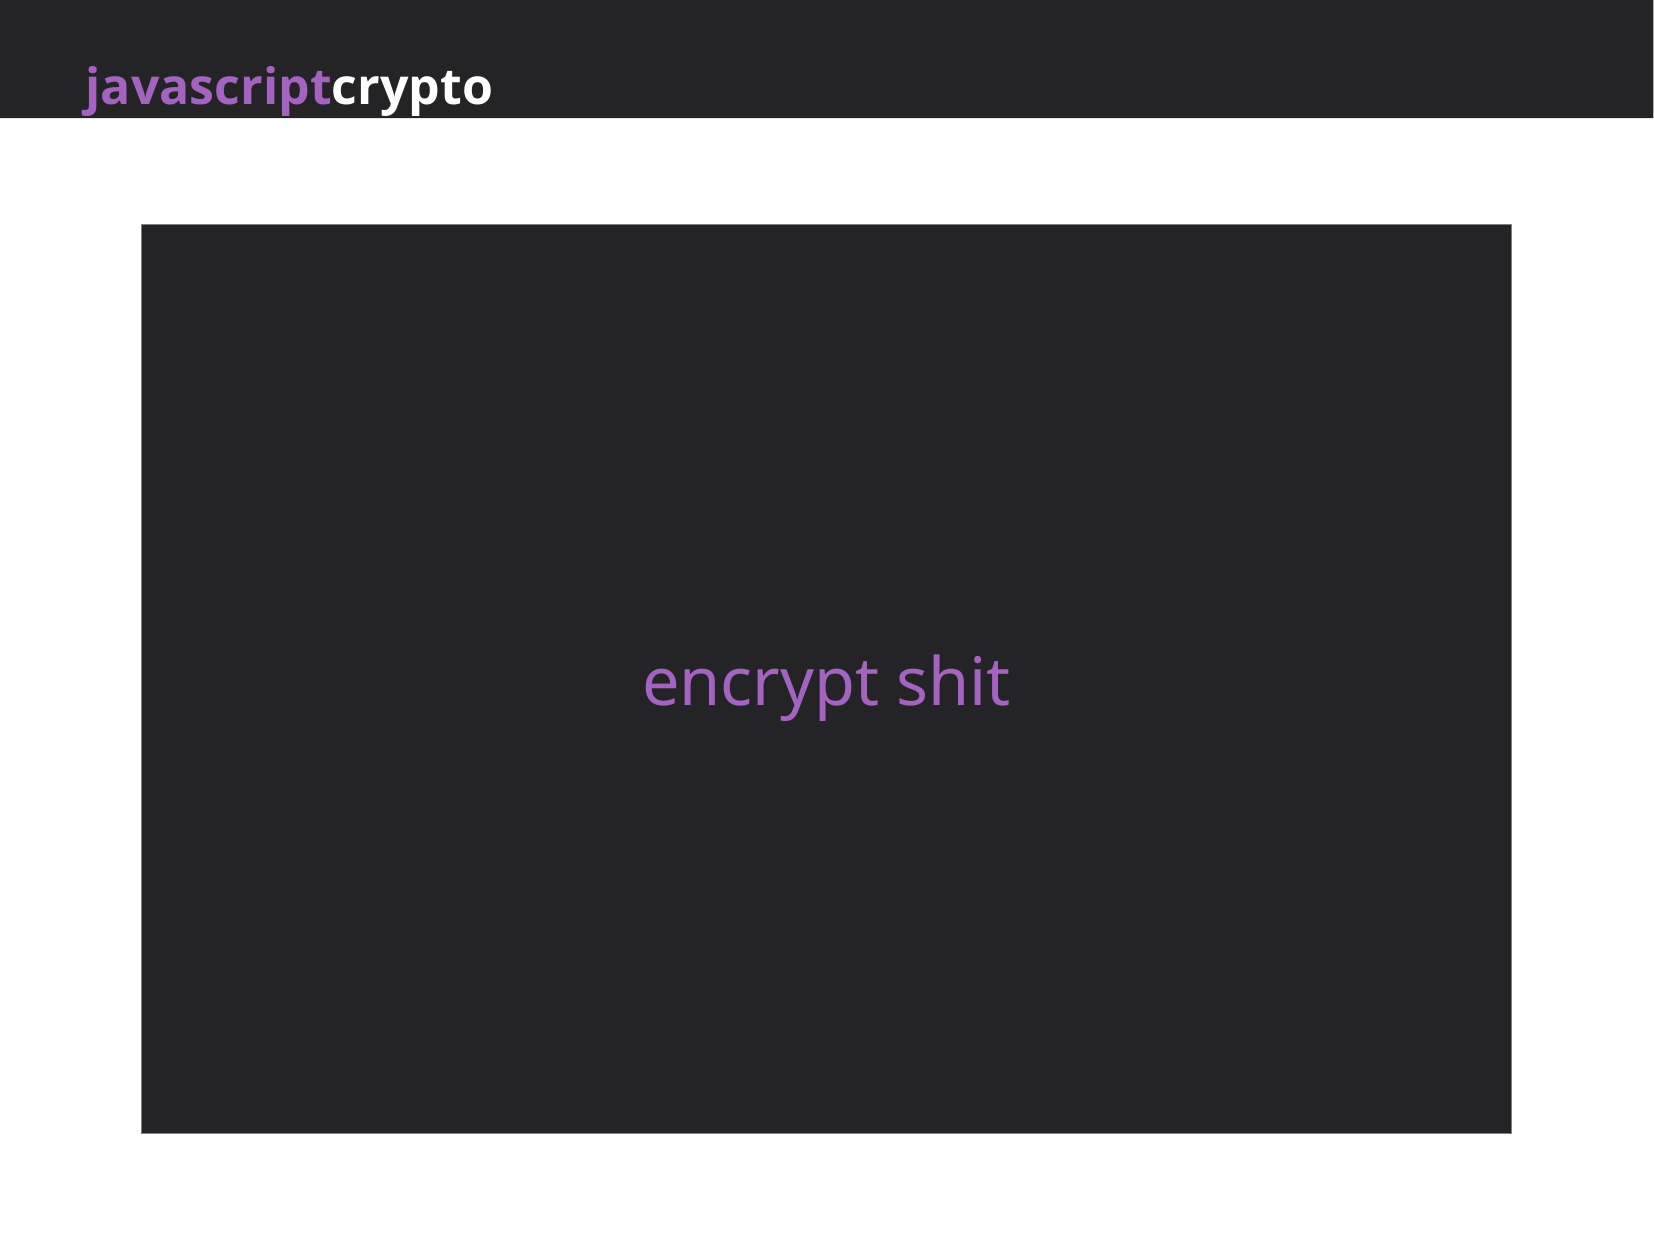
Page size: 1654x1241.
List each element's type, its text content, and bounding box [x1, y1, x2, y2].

text_box encrypt shit [141, 224, 1512, 1134]
text_box javascriptcrypto [70, 43, 544, 119]
text_box [0, 0, 1654, 119]
